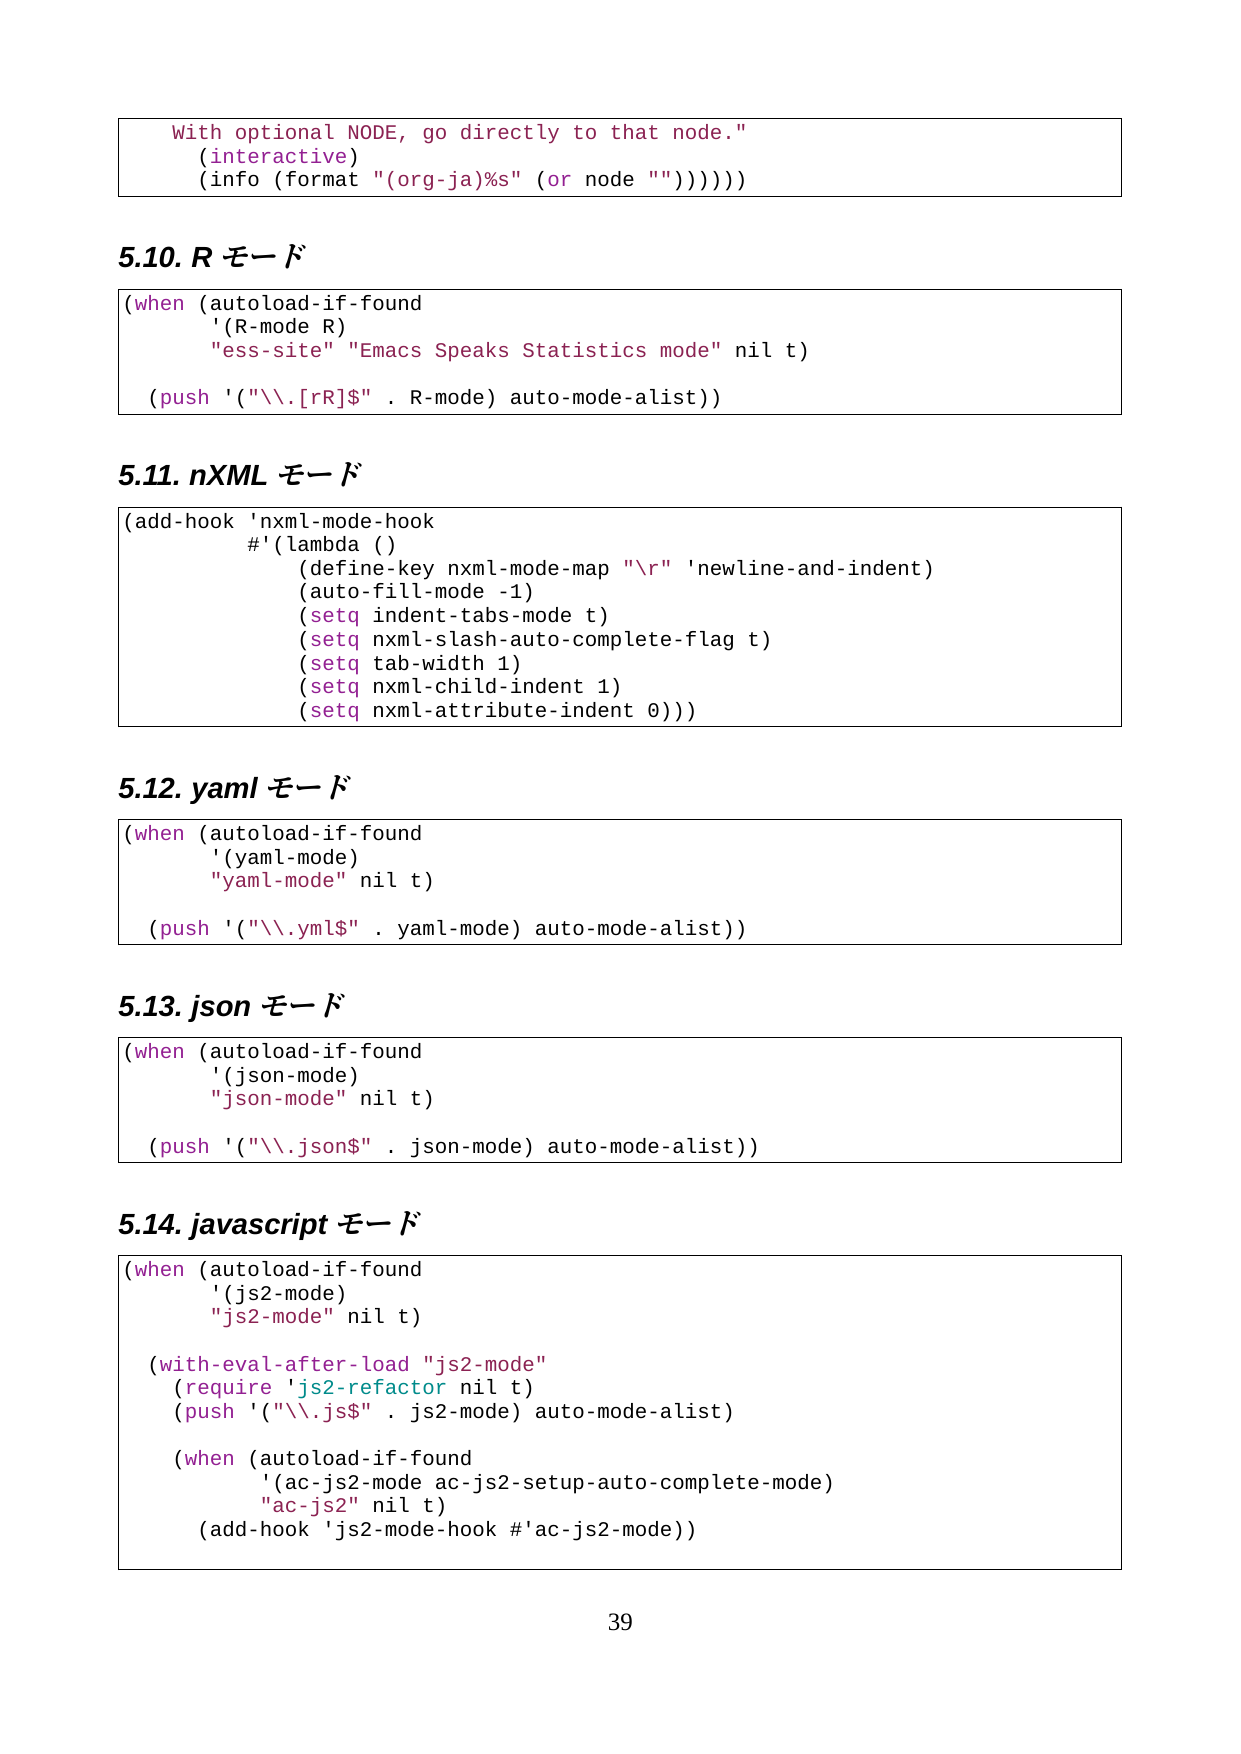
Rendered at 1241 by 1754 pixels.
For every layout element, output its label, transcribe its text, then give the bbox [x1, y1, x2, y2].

text (when (autoload-if-found [119, 1038, 1121, 1061]
text (interactive) [119, 142, 1121, 165]
subtitle jsonモード [118, 983, 1122, 1024]
text (auto-fill-mode -1) [119, 578, 1121, 601]
subtitle Rモード [118, 234, 1122, 276]
text (require 'js2-refactor nil t) [119, 1373, 1121, 1397]
text (add-hook 'js2-mode-hook #'ac-js2-mode)) [119, 1515, 1121, 1539]
text "ess-site" "Emacs Speaks Statistics mode" nil t) [119, 336, 1121, 360]
text (setq nxml-slash-auto-complete-flag t) [119, 625, 1121, 648]
text (info (format "(org-ja)%s" (or node "")))))) [119, 165, 1121, 196]
text (push '("\\.json$" . json-mode) auto-mode-alist)) [119, 1132, 1121, 1162]
text (push '("\\.[rR]$" . R-mode) auto-mode-alist)) [119, 383, 1121, 414]
text #'(lambda () [119, 530, 1121, 554]
subtitle nXMLモード [118, 452, 1122, 494]
text (add-hook 'nxml-mode-hook [119, 508, 1121, 530]
text "yaml-mode" nil t) [119, 866, 1121, 890]
text '(json-mode) [119, 1061, 1121, 1084]
text (when (autoload-if-found [119, 820, 1121, 843]
text '(R-mode R) [119, 312, 1121, 336]
text '(js2-mode) [119, 1279, 1121, 1302]
text (with-eval-after-load "js2-mode" [119, 1349, 1121, 1373]
text (when (autoload-if-found [119, 1256, 1121, 1279]
text '(yaml-mode) [119, 843, 1121, 866]
text '(ac-js2-mode ac-js2-setup-auto-complete-mode) [119, 1468, 1121, 1491]
text (push '("\\.js$" . js2-mode) auto-mode-alist) [119, 1397, 1121, 1421]
text "js2-mode" nil t) [119, 1302, 1121, 1326]
text "json-mode" nil t) [119, 1084, 1121, 1108]
subtitle yamlモード [118, 765, 1122, 807]
text (setq indent-tabs-mode t) [119, 601, 1121, 625]
text "ac-js2" nil t) [119, 1491, 1121, 1515]
text (when (autoload-if-found [119, 1444, 1121, 1468]
text (define-key nxml-mode-map "\r" 'newline-and-indent) [119, 554, 1121, 578]
text (setq tab-width 1) [119, 648, 1121, 672]
text (setq nxml-attribute-indent 0))) [119, 696, 1121, 726]
text (when (autoload-if-found [119, 290, 1121, 312]
text With optional NODE, go directly to that node." [119, 119, 1121, 142]
subtitle javascriptモード [118, 1201, 1122, 1242]
text (push '("\\.yml$" . yaml-mode) auto-mode-alist)) [119, 914, 1121, 944]
text (setq nxml-child-indent 1) [119, 672, 1121, 696]
